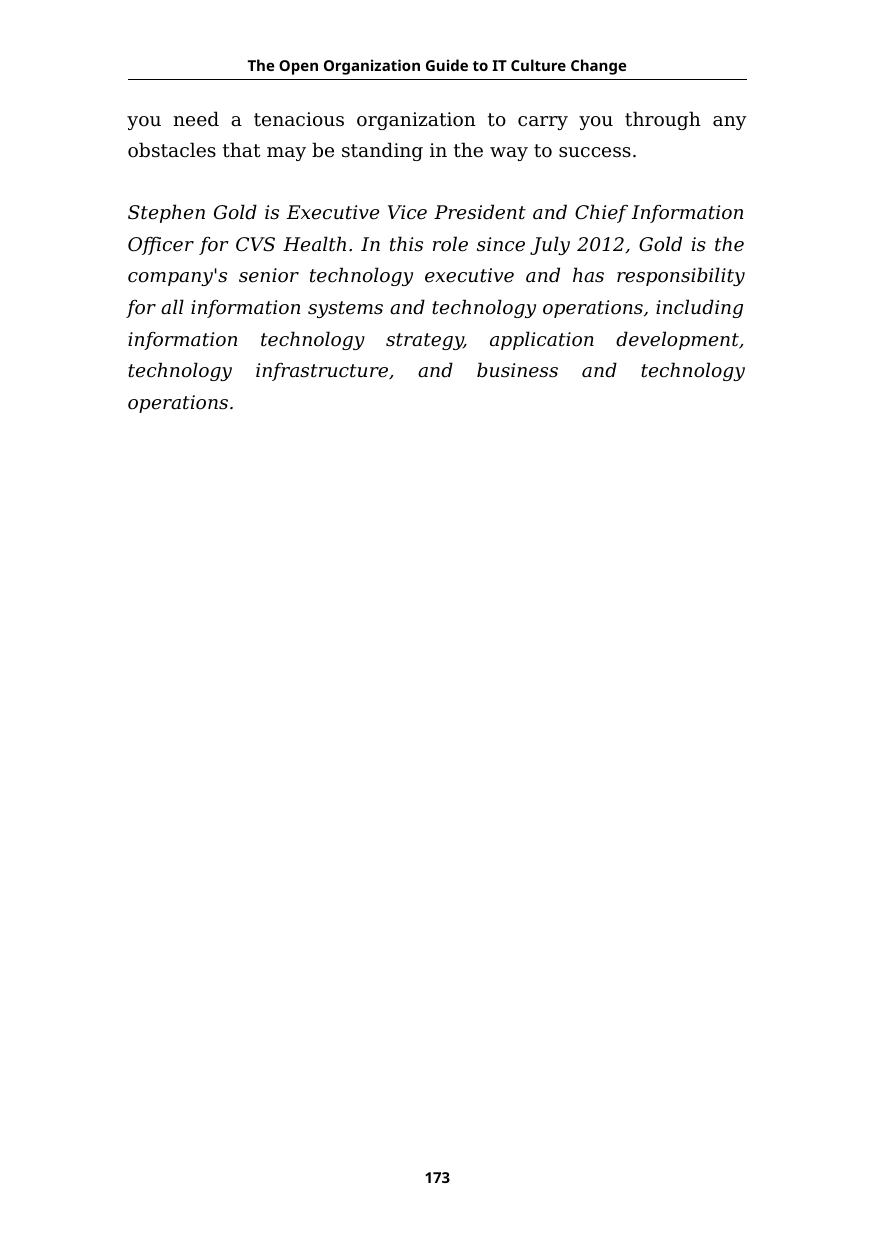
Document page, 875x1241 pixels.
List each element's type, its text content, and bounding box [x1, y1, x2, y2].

text you need a tenacious organization to carry you through any obstacles that may be standing in the way to success. [127, 109, 747, 162]
text Stephen Gold is Executive Vice President and Chief Information Officer for CVS Health. In this role since July 2012, Gold is the company's senior technology executive and has responsibility for all information systems and technology operations, including information technology strategy, application development, technology infrastructure, and business and technology operations. [127, 202, 747, 414]
